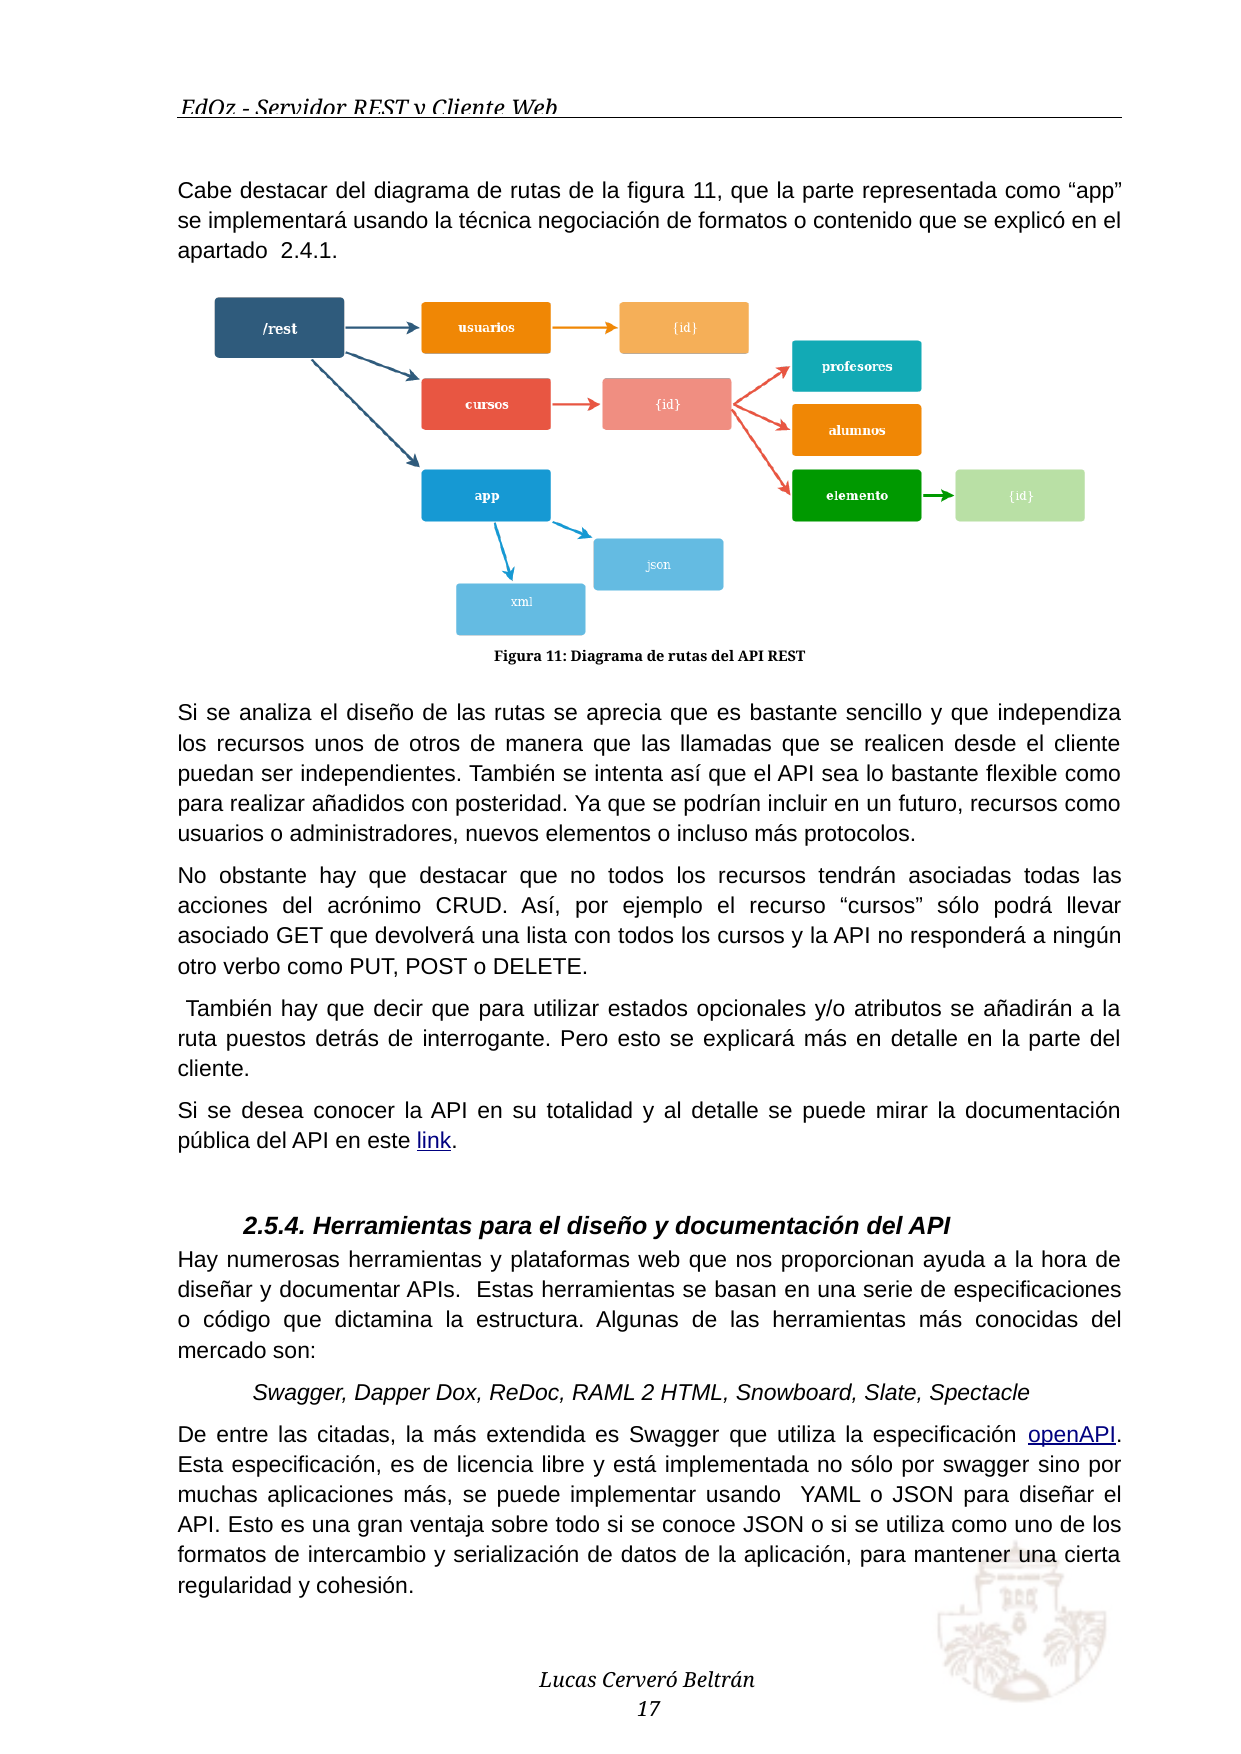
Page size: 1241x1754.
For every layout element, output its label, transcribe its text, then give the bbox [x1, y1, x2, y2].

list Herramientas para el diseño y documentación del API [177, 1211, 1122, 1240]
text Si se desea conocer la API en su totalidad y al detalle se puede mirar la documentación pública del API en este link. [177, 1097, 1122, 1154]
text De entre las citadas, la más extendida es Swagger que utiliza la especificación openAPI. Esta especificación, es de licencia libre y está implementada no sólo por swagger sino por muchas aplicaciones más, se puede implementar usando YAML o JSON para diseñar el API. Esto es una gran ventaja sobre todo si se conoce JSON o si se utiliza como uno de los formatos de intercambio y serialización de datos de la aplicación, para mantener una cierta regularidad y cohesión. [177, 1421, 1122, 1598]
list Swagger, Dapper Dox, ReDoc, RAML 2 HTML, Snowboard, Slate, Spectacle [215, 1378, 1122, 1405]
text También hay que decir que para utilizar estados opcionales y/o atributos se añadirán a la ruta puestos detrás de interrogante. Pero esto se explicará más en detalle en la parte del cliente. [177, 995, 1122, 1081]
text Si se analiza el diseño de las rutas se aprecia que es bastante sencillo y que independiza los recursos unos de otros de manera que las llamadas que se realicen desde el cliente puedan ser independientes. También se intenta así que el API sea lo bastante flexible como para realizar añadidos con posteridad. Ya que se podrían incluir en un futuro, recursos como usuarios o administradores, nuevos elementos o incluso más protocolos. [177, 699, 1122, 846]
text Figura 11: Diagrama de rutas del API REST [209, 642, 1090, 666]
text Hay numerosas herramientas y plataformas web que nos proporcionan ayuda a la hora de diseñar y documentar APIs. Estas herramientas se basan en una serie de especificaciones o código que dictamina la estructura. Algunas de las herramientas más conocidas del mercado son: [177, 1246, 1122, 1363]
picture [208, 292, 1091, 642]
text No obstante hay que destacar que no todos los recursos tendrán asociadas todas las acciones del acrónimo CRUD. Así, por ejemplo el recurso “cursos” sólo podrá llevar asociado GET que devolverá una lista con todos los cursos y la API no responderá a ningún otro verbo como PUT, POST o DELETE. [177, 862, 1122, 979]
text Cabe destacar del diagrama de rutas de la figura 11, que la parte representada como “app” se implementará usando la técnica negociación de formatos o contenido que se explicó en el apartado 2.4.1. [177, 177, 1122, 264]
